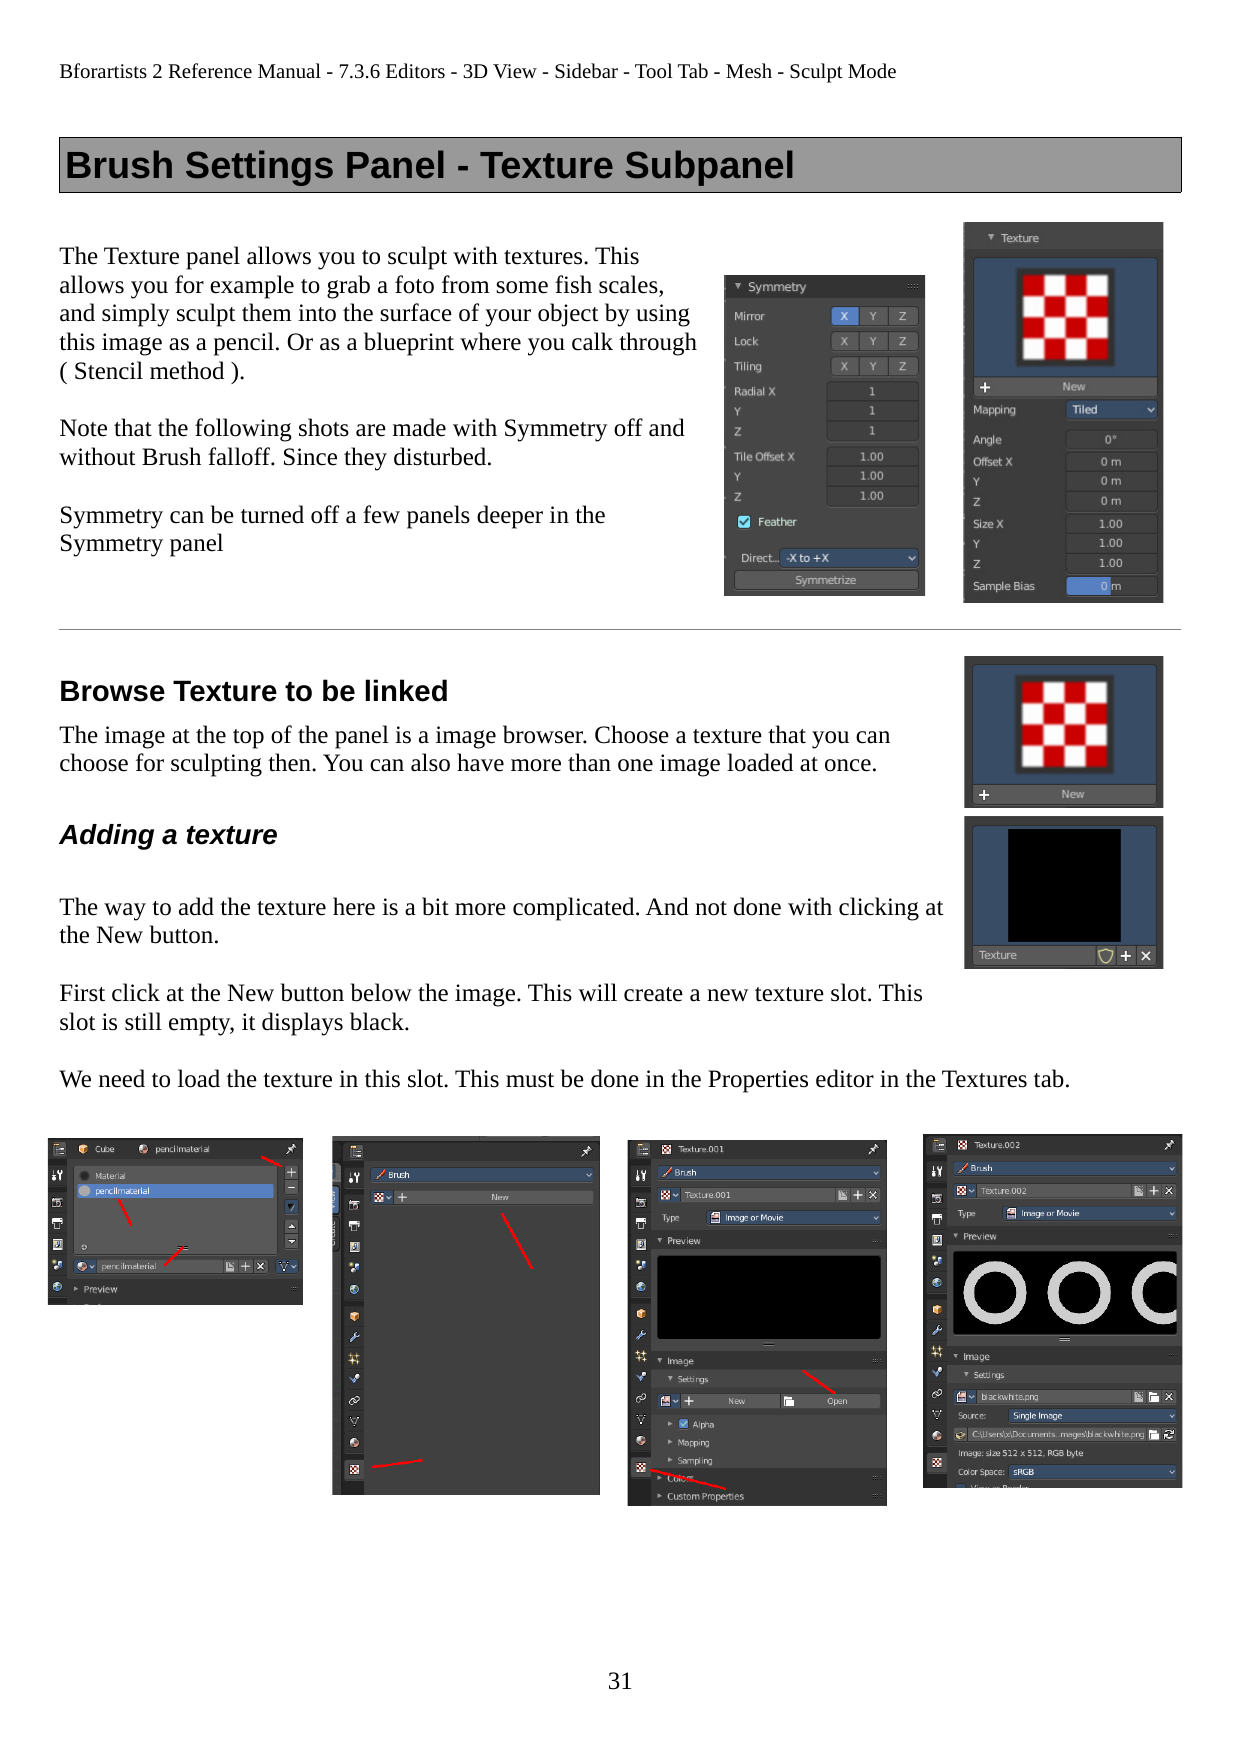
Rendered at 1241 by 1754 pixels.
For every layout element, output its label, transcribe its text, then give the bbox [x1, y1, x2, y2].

text First click at the New button below the image. This will create a new texture slot. This slot is still empty, it displays black. [59, 978, 1181, 1035]
text Note that the following shots are made with Symmetry off and without Brush falloff. Since they disturbed. [59, 413, 724, 471]
text The way to add the texture here is a bit more complicated. And not done with clicking at the New button. [59, 892, 964, 949]
subtitle [1164, 673, 1181, 707]
picture [964, 816, 1164, 969]
picture [47, 1138, 303, 1305]
picture [964, 656, 1164, 808]
table_header Brush Settings Panel - Texture Subpanel [60, 138, 1181, 192]
picture [724, 275, 926, 596]
picture [963, 222, 1164, 603]
picture [332, 1136, 600, 1495]
picture [923, 1134, 1183, 1488]
text [926, 500, 963, 557]
text The image at the top of the panel is a image browser. Choose a texture that you can choose for sculpting then. You can also have more than one image loaded at once. [59, 720, 964, 777]
subtitle Browse Texture to be linked [59, 673, 964, 707]
text We need to load the texture in this slot. This must be done in the Properties editor in the Textures tab. [59, 1064, 1181, 1093]
subtitle Adding a texture [59, 818, 964, 850]
picture [627, 1140, 887, 1506]
subtitle [1164, 818, 1181, 850]
text The Texture panel allows you to sculpt with textures. This allows you for example to grab a foto from some fish scales, and simply sculpt them into the surface of your object by using this image as a pencil. Or as a blueprint where you calk through ( Stencil method ). [59, 241, 963, 385]
text Symmetry can be turned off a few panels deeper in the Symmetry panel [59, 500, 724, 557]
text [926, 413, 963, 471]
